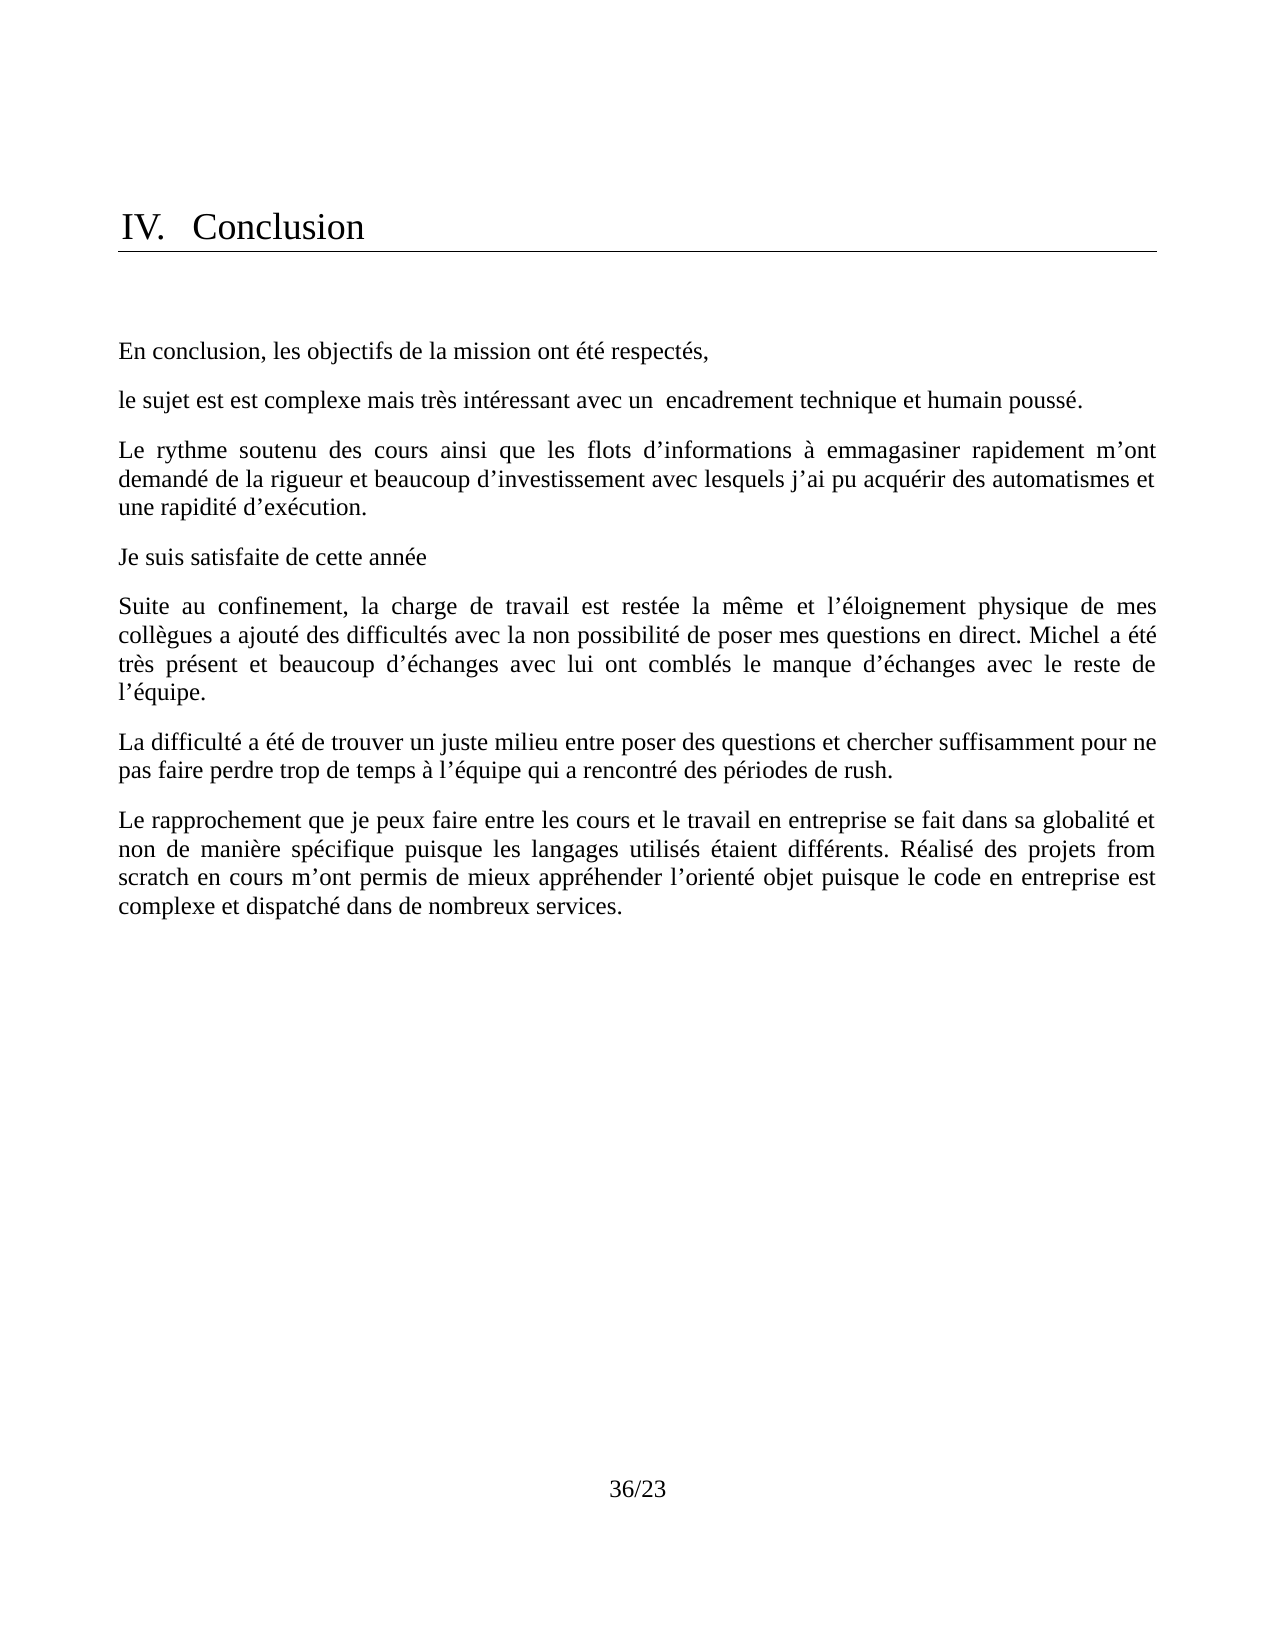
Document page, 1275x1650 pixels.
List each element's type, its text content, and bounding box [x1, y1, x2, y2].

text La difficulté a été de trouver un juste milieu entre poser des questions et chercher suffisamment pour ne pas faire perdre trop de temps à l’équipe qui a rencontré des périodes de rush. [118, 727, 1157, 784]
text le sujet est est complexe mais très intéressant avec un encadrement technique et humain poussé. [118, 386, 1157, 414]
subtitle Conclusion [118, 201, 1157, 251]
text Le rythme soutenu des cours ainsi que les flots d’informations à emmagasiner rapidement m’ont demandé de la rigueur et beaucoup d’investissement avec lesquels j’ai pu acquérir des automatismes et une rapidité d’exécution. [118, 435, 1157, 521]
text Le rapprochement que je peux faire entre les cours et le travail en entreprise se fait dans sa globalité et non de manière spécifique puisque les langages utilisés étaient différents. Réalisé des projets from scratch en cours m’ont permis de mieux appréhender l’orienté objet puisque le code en entreprise est complexe et dispatché dans de nombreux services. [118, 805, 1157, 920]
text Suite au confinement, la charge de travail est restée la même et l’éloignement physique de mes collègues a ajouté des difficultés avec la non possibilité de poser mes questions en direct. Michel a été très présent et beaucoup d’échanges avec lui ont comblés le manque d’échanges avec le reste de l’équipe. [118, 591, 1157, 706]
text En conclusion, les objectifs de la mission ont été respectés, [118, 336, 1157, 365]
text Je suis satisfaite de cette année [118, 542, 1157, 571]
